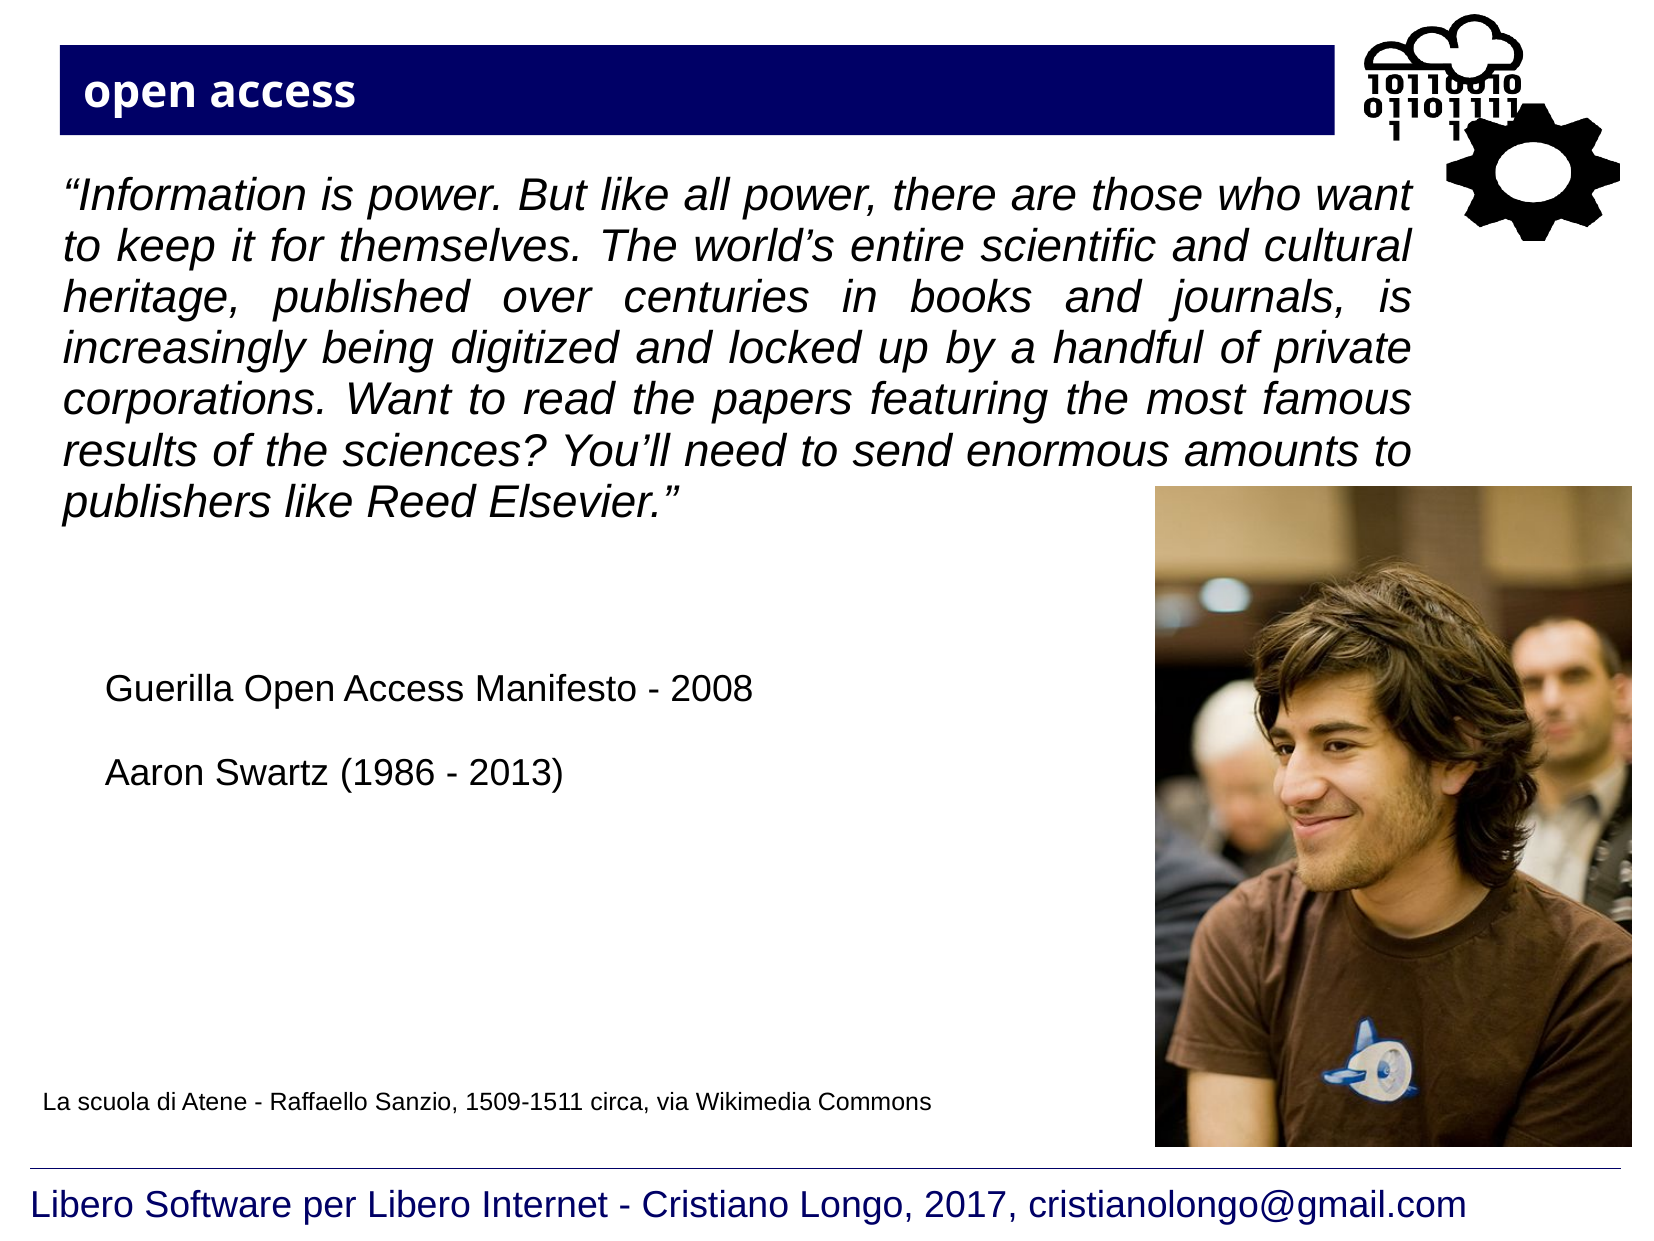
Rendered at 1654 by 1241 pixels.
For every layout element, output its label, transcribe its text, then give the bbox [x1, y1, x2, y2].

list open access [59, 45, 1335, 136]
text_box Guerilla Open Access Manifesto - 2008 Aaron Swartz (1986 - 2013) [90, 660, 769, 801]
text_box Libero Software per Libero Internet - Cristiano Longo, 2017, cristianolongo@gmail.com [15, 1168, 1653, 1241]
picture [1364, 14, 1620, 241]
picture [1155, 486, 1632, 1147]
text_box La scuola di Atene - Raffaello Sanzio, 1509-1511 circa, via Wikimedia Commons [27, 1080, 1155, 1147]
text_box “Information is power. But like all power, there are those who want to keep it for themselves. The world’s entire scientific and cultural heritage, published over centuries in books and journals, is increasingly being digitized and locked up by a handful of private corporations. Want to read the papers featuring the most famous results of the sciences? You’ll need to send enormous amounts to publishers like Reed Elsevier.” [48, 161, 1429, 535]
